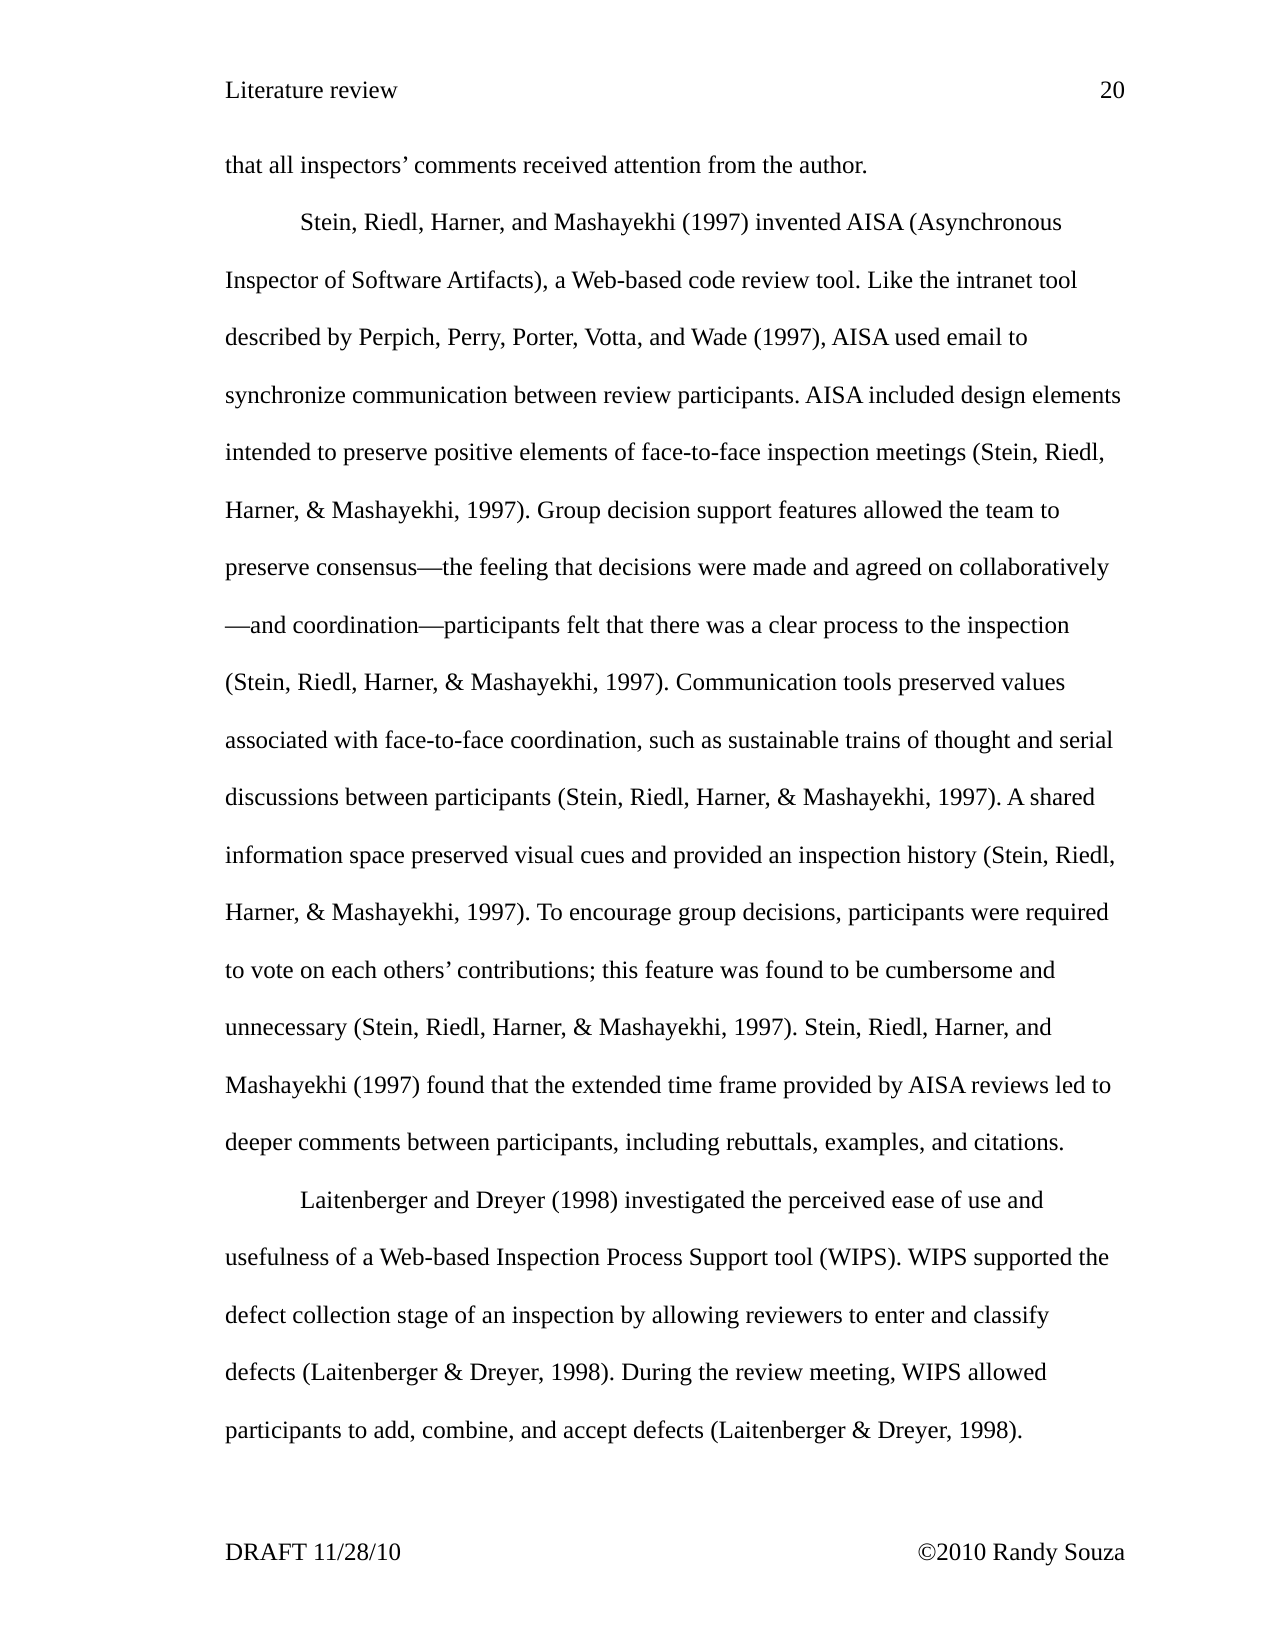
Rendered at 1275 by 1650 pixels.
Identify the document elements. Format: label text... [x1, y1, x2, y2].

text that all inspectors’ comments received attention from the author. [225, 150, 1125, 179]
text Laitenberger and Dreyer (1998) investigated the perceived ease of use and usefulness of a Web-based Inspection Process Support tool (WIPS). WIPS supported the defect collection stage of an inspection by allowing reviewers to enter and classify defects (Laitenberger & Dreyer, 1998). During the review meeting, WIPS allowed participants to add, combine, and accept defects (Laitenberger & Dreyer, 1998). [225, 1185, 1125, 1444]
text Stein, Riedl, Harner, and Mashayekhi (1997) invented AISA (Asynchronous Inspector of Software Artifacts), a Web-based code review tool. Like the intranet tool described by Perpich, Perry, Porter, Votta, and Wade (1997), AISA used email to synchronize communication between review participants. AISA included design elements intended to preserve positive elements of face-to-face inspection meetings (Stein, Riedl, Harner, & Mashayekhi, 1997). Group decision support features allowed the team to preserve consensus—the feeling that decisions were made and agreed on collaboratively—and coordination—participants felt that there was a clear process to the inspection (Stein, Riedl, Harner, & Mashayekhi, 1997). Communication tools preserved values associated with face-to-face coordination, such as sustainable trains of thought and serial discussions between participants (Stein, Riedl, Harner, & Mashayekhi, 1997). A shared information space preserved visual cues and provided an inspection history (Stein, Riedl, Harner, & Mashayekhi, 1997). To encourage group decisions, participants were required to vote on each others’ contributions; this feature was found to be cumbersome and unnecessary (Stein, Riedl, Harner, & Mashayekhi, 1997). Stein, Riedl, Harner, and Mashayekhi (1997) found that the extended time frame provided by AISA reviews led to deeper comments between participants, including rebuttals, examples, and citations. [225, 207, 1125, 1156]
